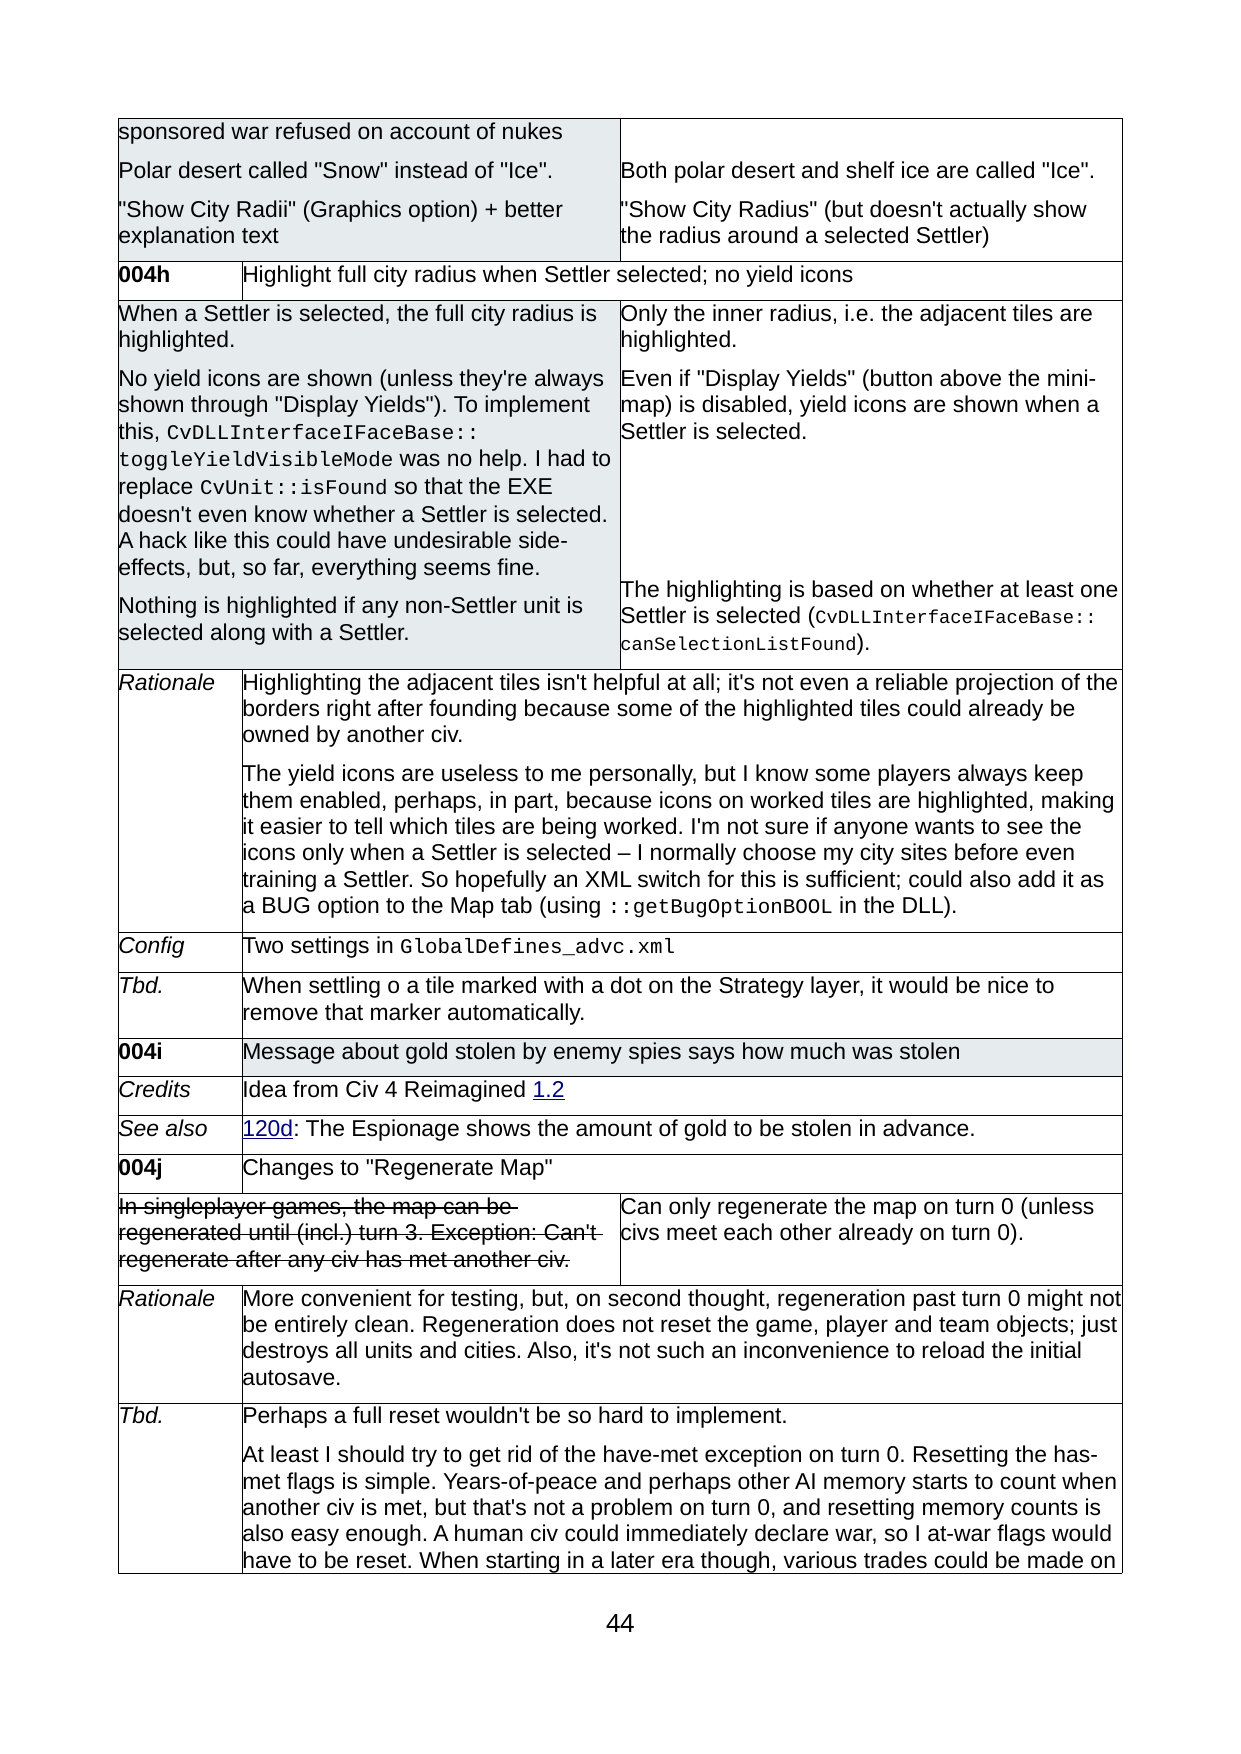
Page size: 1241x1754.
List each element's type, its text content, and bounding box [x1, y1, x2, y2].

table_cell When a Settler is selected, the full city radius is highlighted. No yield icons are shown (unless they're always shown through "Display Yields"). To implement this, CvDLLInterfaceIFaceBase:: toggleYieldVisibleMode was no help. I had to replace CvUnit::isFound so that the EXE doesn't even know whether a Settler is selected. A hack like this could have undesirable side-effects, but, so far, everything seems fine. Nothing is highlighted if any non-Settler unit is selected along with a Settler. [119, 301, 620, 669]
table_cell Highlighting the adjacent tiles isn't helpful at all; it's not even a reliable projection of the borders right after founding because some of the highlighted tiles could already be owned by another civ. The yield icons are useless to me personally, but I know some players always keep them enabled, perhaps, in part, because icons on worked tiles are highlighted, making it easier to tell which tiles are being worked. I'm not sure if anyone wants to see the icons only when a Settler is selected – I normally choose my city sites before even training a Settler. So hopefully an XML switch for this is sufficient; could also add it as a BUG option to the Map tab (using ::getBugOptionBOOL in the DLL). [243, 670, 1122, 932]
table_cell Two settings in GlobalDefines_advc.xml [243, 933, 1122, 972]
table_cell Can only regenerate the map on turn 0 (unless civs meet each other already on turn 0). [621, 1194, 1122, 1284]
table_cell Highlight full city radius when Settler selected; no yield icons [243, 262, 1122, 300]
table_cell Changes to "Regenerate Map" [243, 1155, 1122, 1193]
table_cell In singleplayer games, the map can be regenerated until (incl.) turn 3. Exception: Can't regenerate after any civ has met another civ. [119, 1194, 620, 1284]
table_cell Only the inner radius, i.e. the adjacent tiles are highlighted. Even if "Display Yields" (button above the mini-map) is disabled, yield icons are shown when a Settler is selected. The highlighting is based on whether at least one Settler is selected (CvDLLInterfaceIFaceBase:: canSelectionListFound). [621, 301, 1122, 669]
table_cell Tbd. [119, 1404, 242, 1573]
table_cell 120d: The Espionage shows the amount of gold to be stolen in advance. [243, 1116, 1122, 1154]
table_cell More convenient for testing, but, on second thought, regeneration past turn 0 might not be entirely clean. Regeneration does not reset the game, player and team objects; just destroys all units and cities. Also, it's not such an inconvenience to reload the initial autosave. [243, 1286, 1122, 1402]
table_cell Idea from Civ 4 Reimagined 1.2 [243, 1077, 1122, 1115]
table_cell When settling o a tile marked with a dot on the Strategy layer, it would be nice to remove that marker automatically. [243, 973, 1122, 1037]
table_cell Rationale [119, 1286, 242, 1402]
table_cell Config [119, 933, 242, 972]
table_cell See also [119, 1116, 242, 1154]
table_cell Credits [119, 1077, 242, 1115]
table_cell 004h [119, 262, 242, 300]
table_cell Rationale [119, 670, 242, 932]
table_cell 004j [119, 1155, 242, 1193]
table_cell Message about gold stolen by enemy spies says how much was stolen [243, 1039, 1122, 1076]
table_cell Perhaps a full reset wouldn't be so hard to implement. At least I should try to get rid of the have-met exception on turn 0. Resetting the has-met flags is simple. Years-of-peace and perhaps other AI memory starts to count when another civ is met, but that's not a problem on turn 0, and resetting memory counts is also easy enough. A human civ could immediately declare war, so I at-war flags would have to be reset. When starting in a later era though, various trades could be made on [243, 1404, 1122, 1573]
table_cell Tbd. [119, 973, 242, 1037]
table_cell 004i [119, 1039, 242, 1076]
table_cell Both polar desert and shelf ice are called "Ice". "Show City Radius" (but doesn't actually show the radius around a selected Settler) [621, 119, 1122, 261]
table_cell sponsored war refused on account of nukes Polar desert called "Snow" instead of "Ice". "Show City Radii" (Graphics option) + better explanation text [119, 119, 620, 261]
